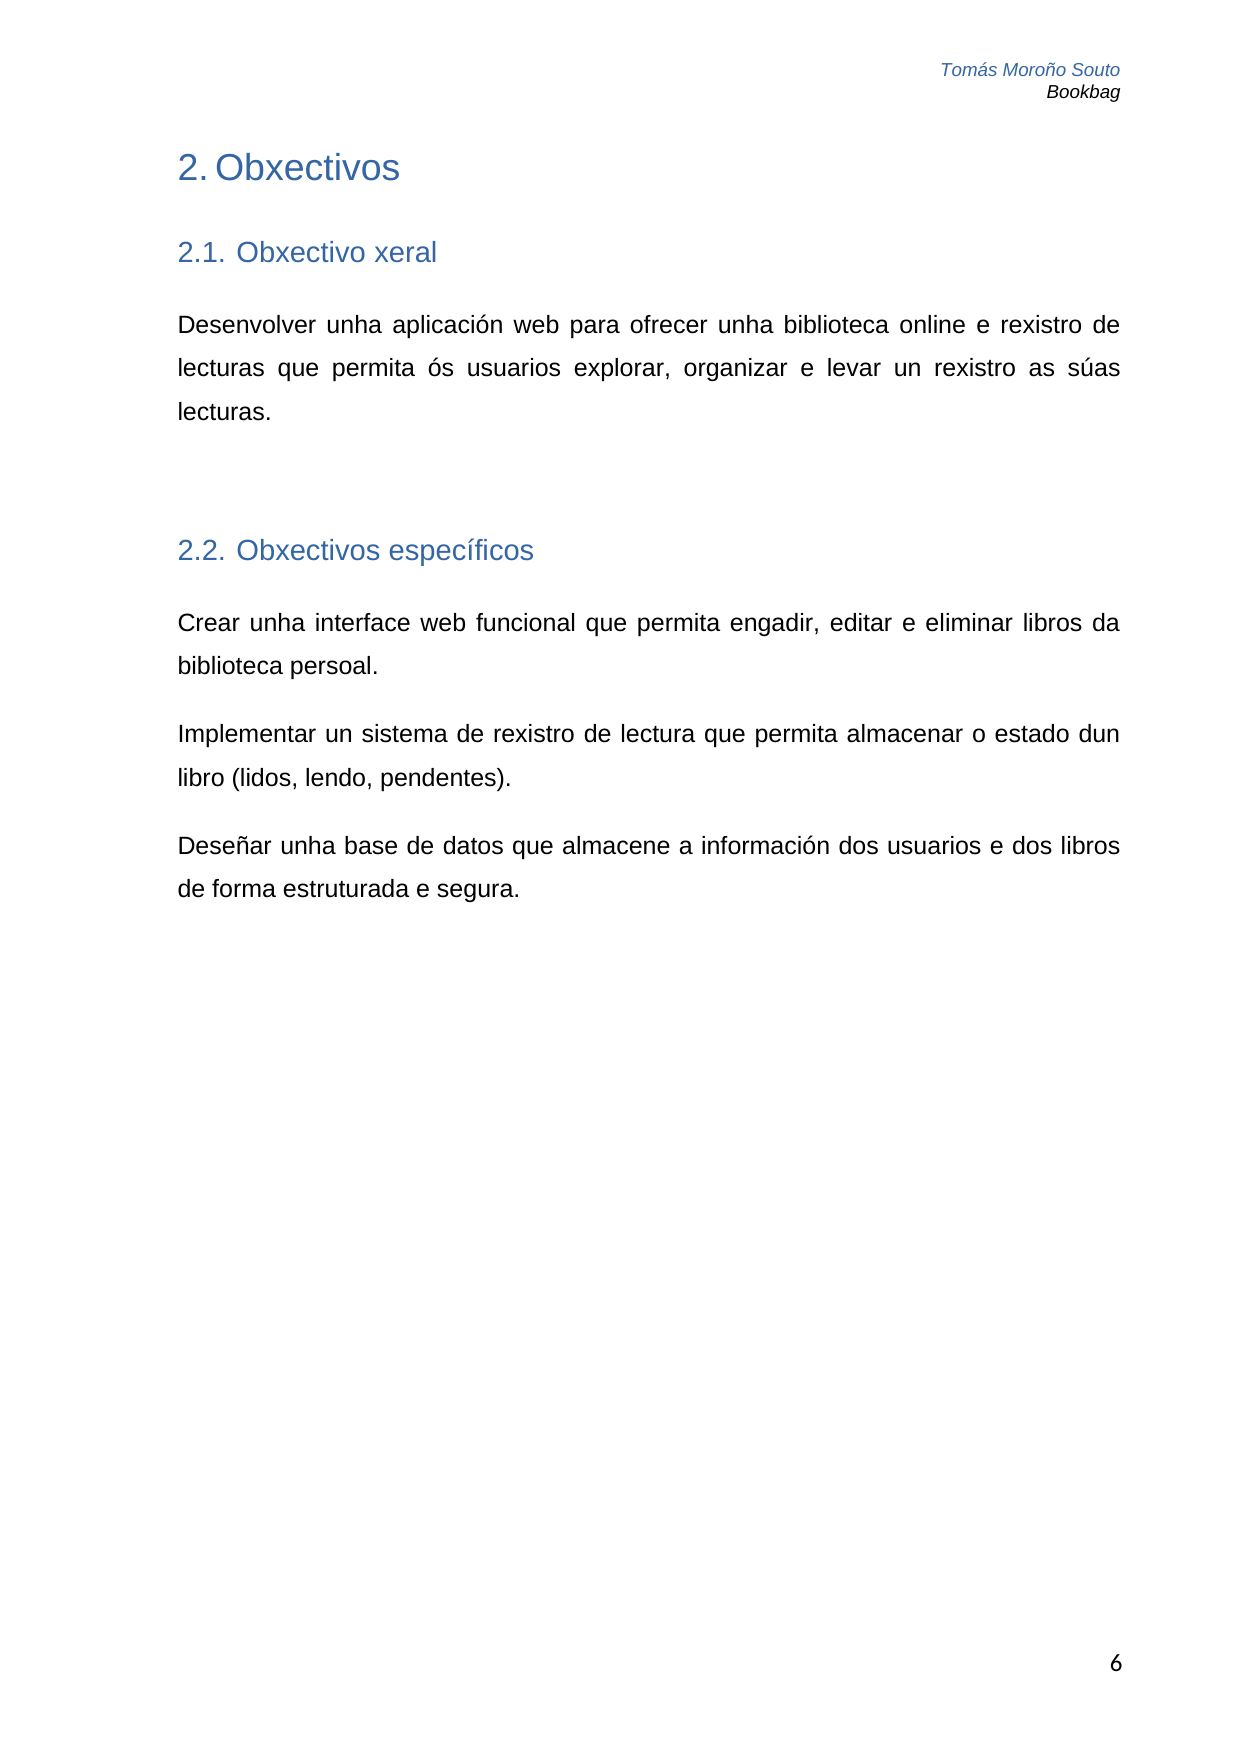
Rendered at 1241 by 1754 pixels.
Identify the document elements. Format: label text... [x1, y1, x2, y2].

subtitle Obxectivos [177, 145, 1122, 188]
subtitle Obxectivo xeral [177, 235, 1122, 268]
text Crear unha interface web funcional que permita engadir, editar e eliminar libros da biblioteca persoal. [177, 608, 1122, 680]
text Deseñar unha base de datos que almacene a información dos usuarios e dos libros de forma estruturada e segura. [177, 831, 1122, 902]
subtitle Obxectivos específicos [177, 533, 1122, 566]
text Desenvolver unha aplicación web para ofrecer unha biblioteca online e rexistro de lecturas que permita ós usuarios explorar, organizar e levar un rexistro as súas lecturas. [177, 310, 1122, 425]
text Implementar un sistema de rexistro de lectura que permita almacenar o estado dun libro (lidos, lendo, pendentes). [177, 719, 1122, 791]
